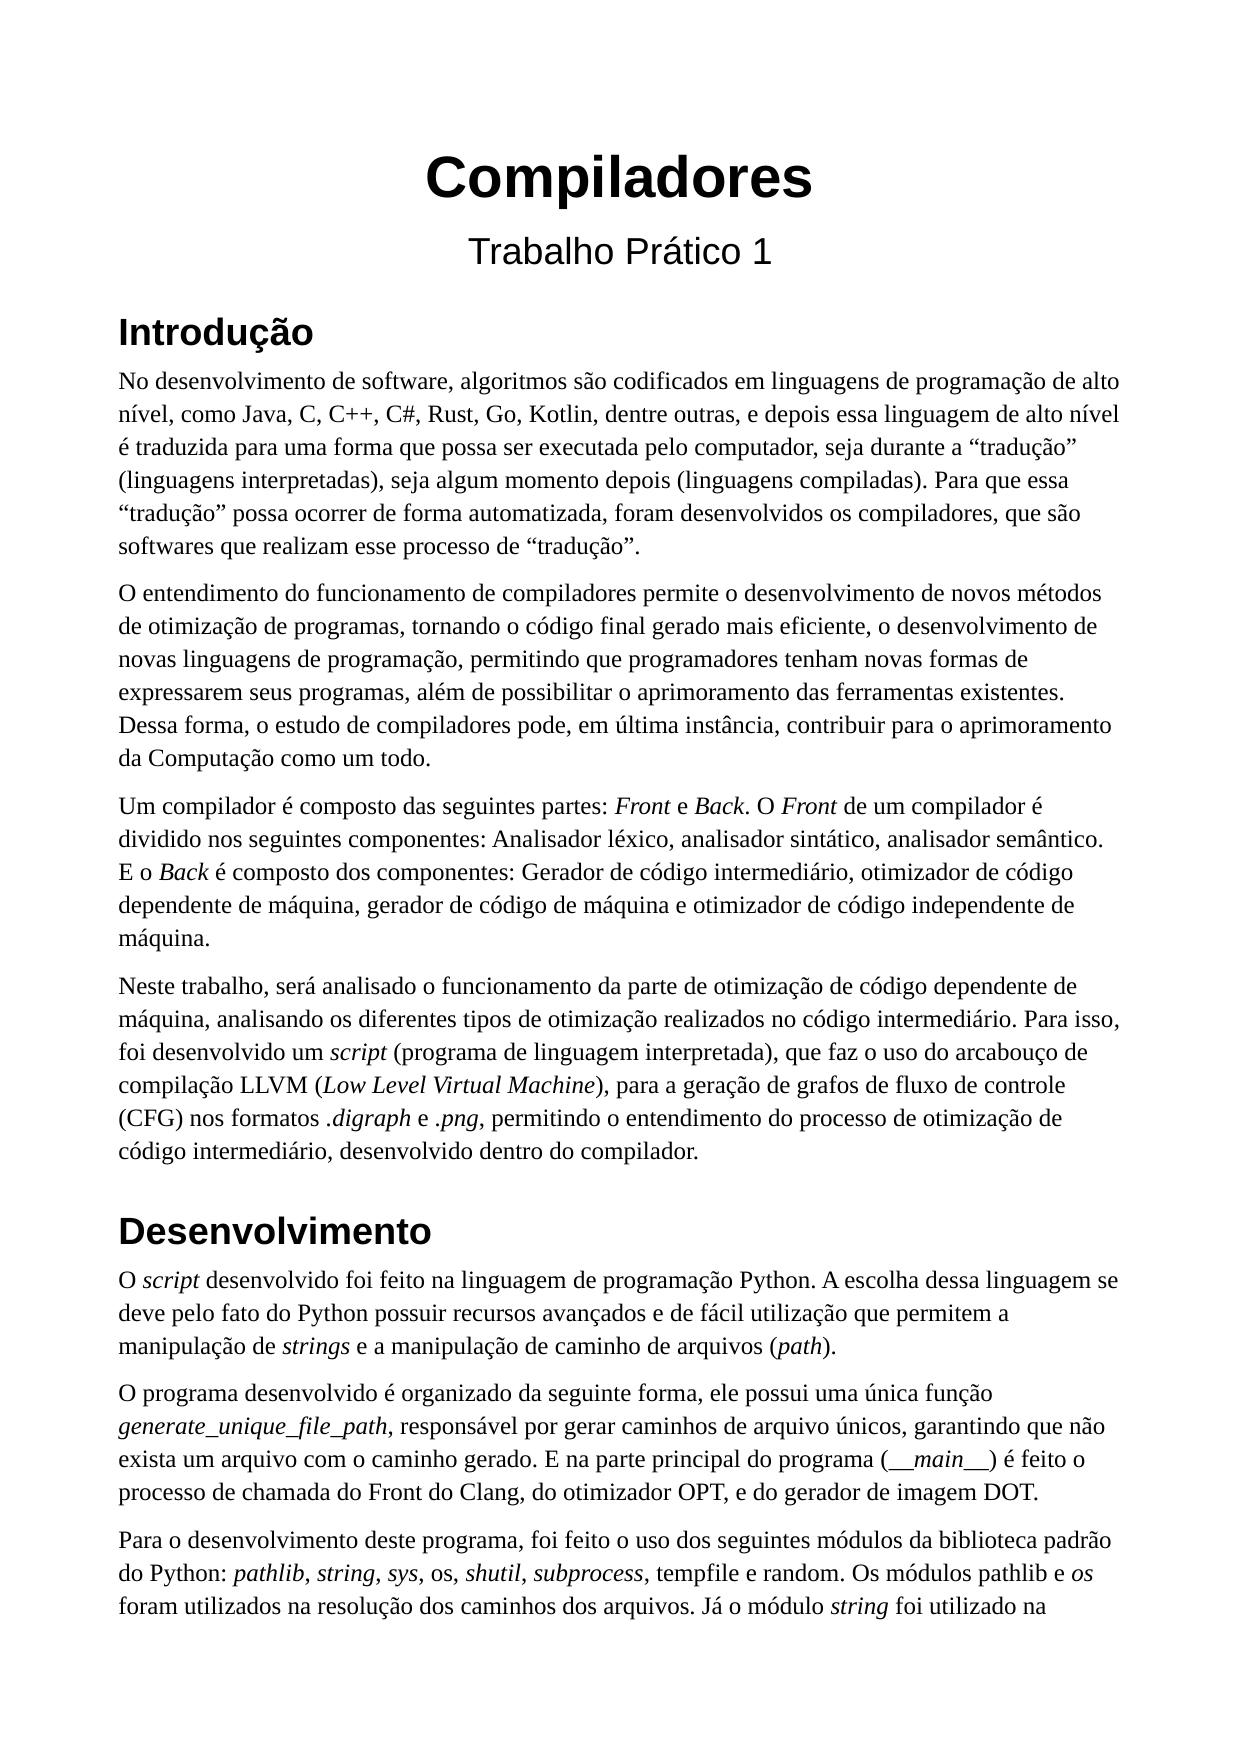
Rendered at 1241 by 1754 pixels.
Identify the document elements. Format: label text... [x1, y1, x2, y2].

subtitle Introdução [118, 309, 1122, 353]
title Compiladores [118, 143, 1122, 210]
text Um compilador é composto das seguintes partes: Front e Back. O Front de um compilador é dividido nos seguintes componentes: Analisador léxico, analisador sintático, analisador semântico. E o Back é composto dos componentes: Gerador de código intermediário, otimizador de código dependente de máquina, gerador de código de máquina e otimizador de código independente de máquina. [118, 791, 1122, 952]
text O programa desenvolvido é organizado da seguinte forma, ele possui uma única função generate_unique_file_path, responsável por gerar caminhos de arquivo únicos, garantindo que não exista um arquivo com o caminho gerado. E na parte principal do programa (__main__) é feito o processo de chamada do Front do Clang, do otimizador OPT, e do gerador de imagem DOT. [118, 1378, 1122, 1506]
text Para o desenvolvimento deste programa, foi feito o uso dos seguintes módulos da biblioteca padrão do Python: pathlib, string, sys, os, shutil, subprocess, tempfile e random. Os módulos pathlib e os foram utilizados na resolução dos caminhos dos arquivos. Já o módulo string foi utilizado na [118, 1525, 1122, 1620]
text No desenvolvimento de software, algoritmos são codificados em linguagens de programação de alto nível, como Java, C, C++, C#, Rust, Go, Kotlin, dentre outras, e depois essa linguagem de alto nível é traduzida para uma forma que possa ser executada pelo computador, seja durante a “tradução” (linguagens interpretadas), seja algum momento depois (linguagens compiladas). Para que essa “tradução” possa ocorrer de forma automatizada, foram desenvolvidos os compiladores, que são softwares que realizam esse processo de “tradução”. [118, 366, 1122, 559]
subtitle Desenvolvimento [118, 1208, 1122, 1252]
text O entendimento do funcionamento de compiladores permite o desenvolvimento de novos métodos de otimização de programas, tornando o código final gerado mais eficiente, o desenvolvimento de novas linguagens de programação, permitindo que programadores tenham novas formas de expressarem seus programas, além de possibilitar o aprimoramento das ferramentas existentes. Dessa forma, o estudo de compiladores pode, em última instância, contribuir para o aprimoramento da Computação como um todo. [118, 578, 1122, 772]
subtitle Trabalho Prático 1 [118, 229, 1122, 272]
text O script desenvolvido foi feito na linguagem de programação Python. A escolha dessa linguagem se deve pelo fato do Python possuir recursos avançados e de fácil utilização que permitem a manipulação de strings e a manipulação de caminho de arquivos (path). [118, 1265, 1122, 1359]
text Neste trabalho, será analisado o funcionamento da parte de otimização de código dependente de máquina, analisando os diferentes tipos de otimização realizados no código intermediário. Para isso, foi desenvolvido um script (programa de linguagem interpretada), que faz o uso do arcabouço de compilação LLVM (Low Level Virtual Machine), para a geração de grafos de fluxo de controle (CFG) nos formatos .digraph e .png, permitindo o entendimento do processo de otimização de código intermediário, desenvolvido dentro do compilador. [118, 971, 1122, 1165]
